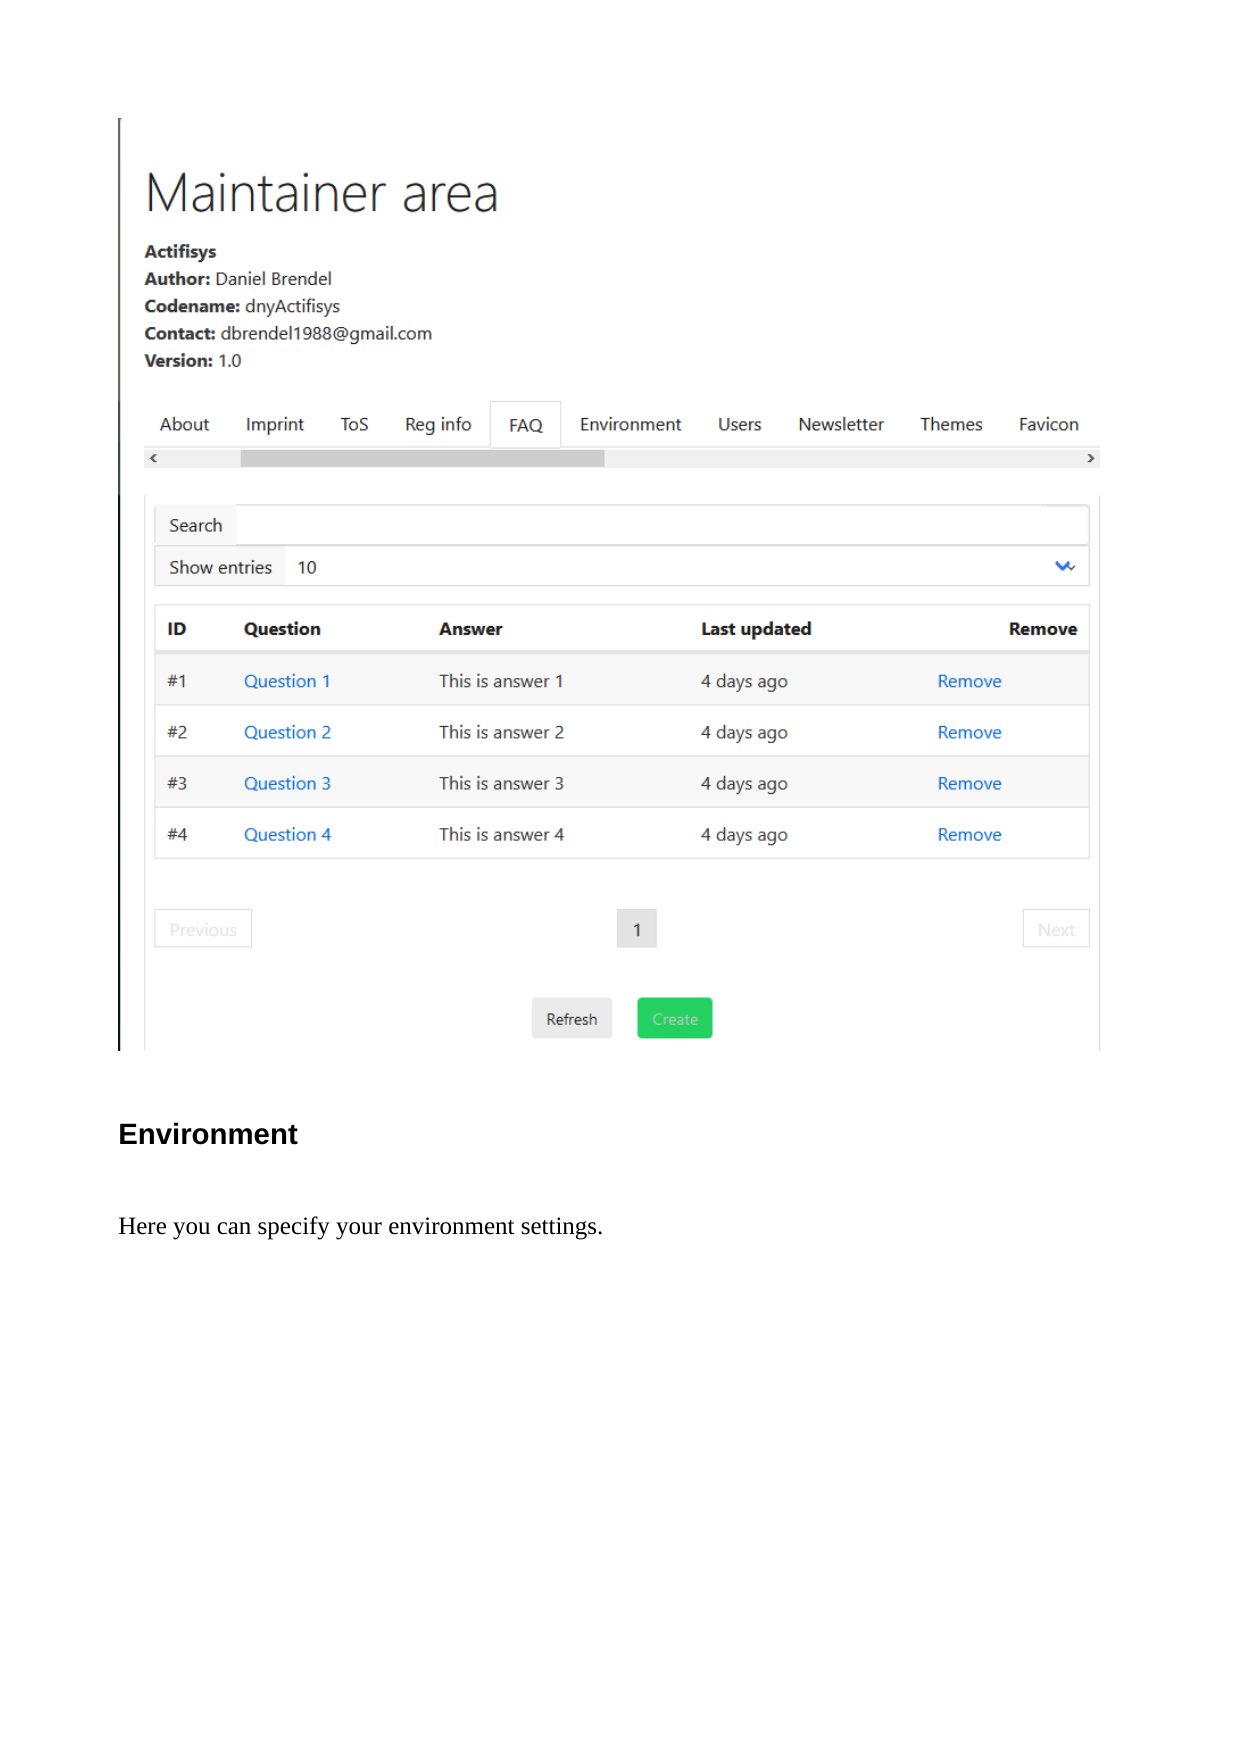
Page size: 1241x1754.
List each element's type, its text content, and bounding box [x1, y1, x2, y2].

subtitle Environment [118, 1117, 1122, 1151]
text Here you can specify your environment settings. [118, 1211, 1122, 1239]
picture [118, 118, 1123, 1051]
